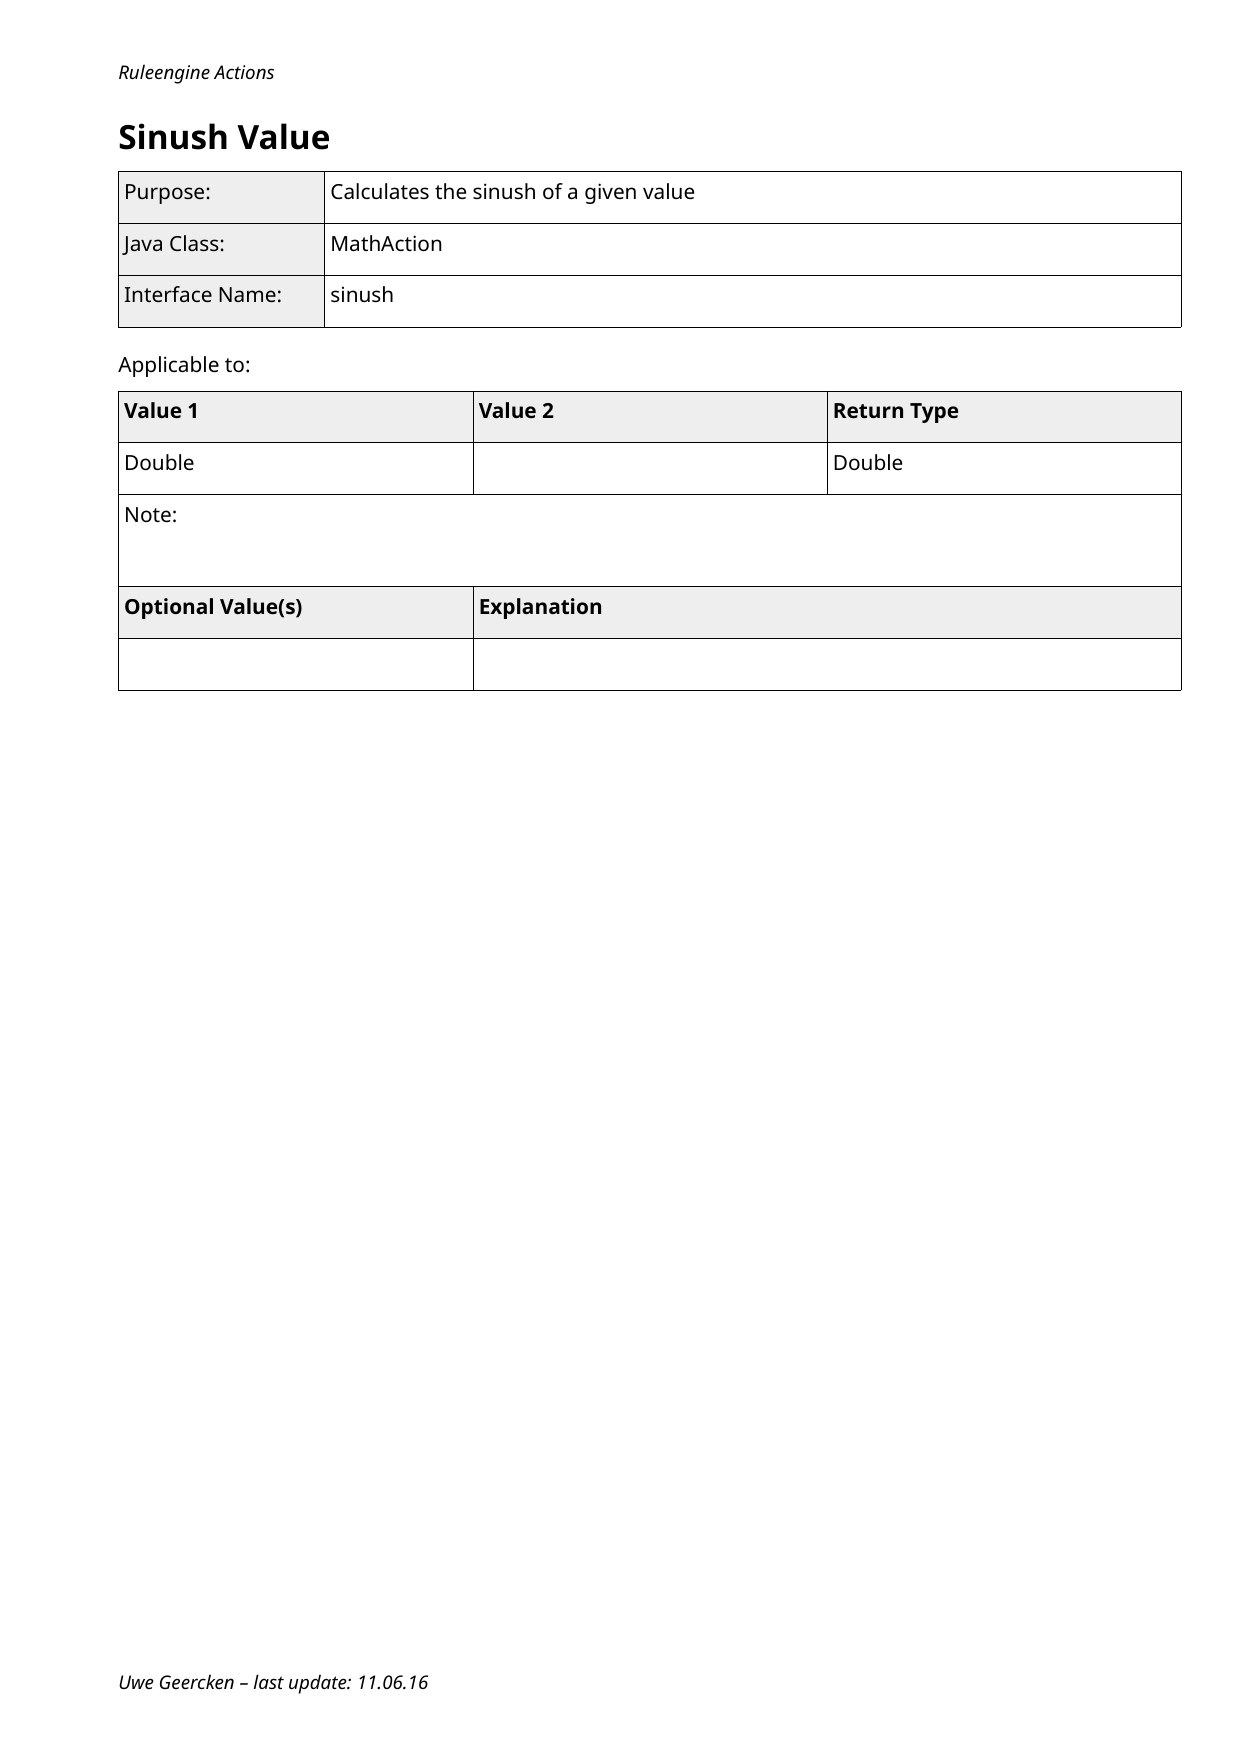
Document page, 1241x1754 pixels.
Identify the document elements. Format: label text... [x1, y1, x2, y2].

text Sinush Value [118, 114, 1181, 159]
table_header Value 1 [119, 392, 473, 442]
table_cell [119, 639, 473, 689]
table_cell Optional Value(s) [119, 587, 473, 638]
table_header Purpose: [119, 172, 324, 223]
table_cell MathAction [325, 224, 1181, 275]
table_cell sinush [325, 276, 1181, 327]
table_cell Note: [119, 495, 1181, 586]
text Applicable to: [118, 350, 1181, 379]
table_cell Interface Name: [119, 276, 324, 327]
table_cell Double [828, 443, 1181, 494]
table_header Return Type [828, 392, 1181, 442]
table_cell [474, 443, 827, 494]
table_cell Java Class: [119, 224, 324, 275]
table_header Calculates the sinush of a given value [325, 172, 1181, 223]
table_cell Explanation [474, 587, 1181, 638]
table_cell Double [119, 443, 473, 494]
table_cell [474, 639, 1181, 689]
table_header Value 2 [474, 392, 827, 442]
